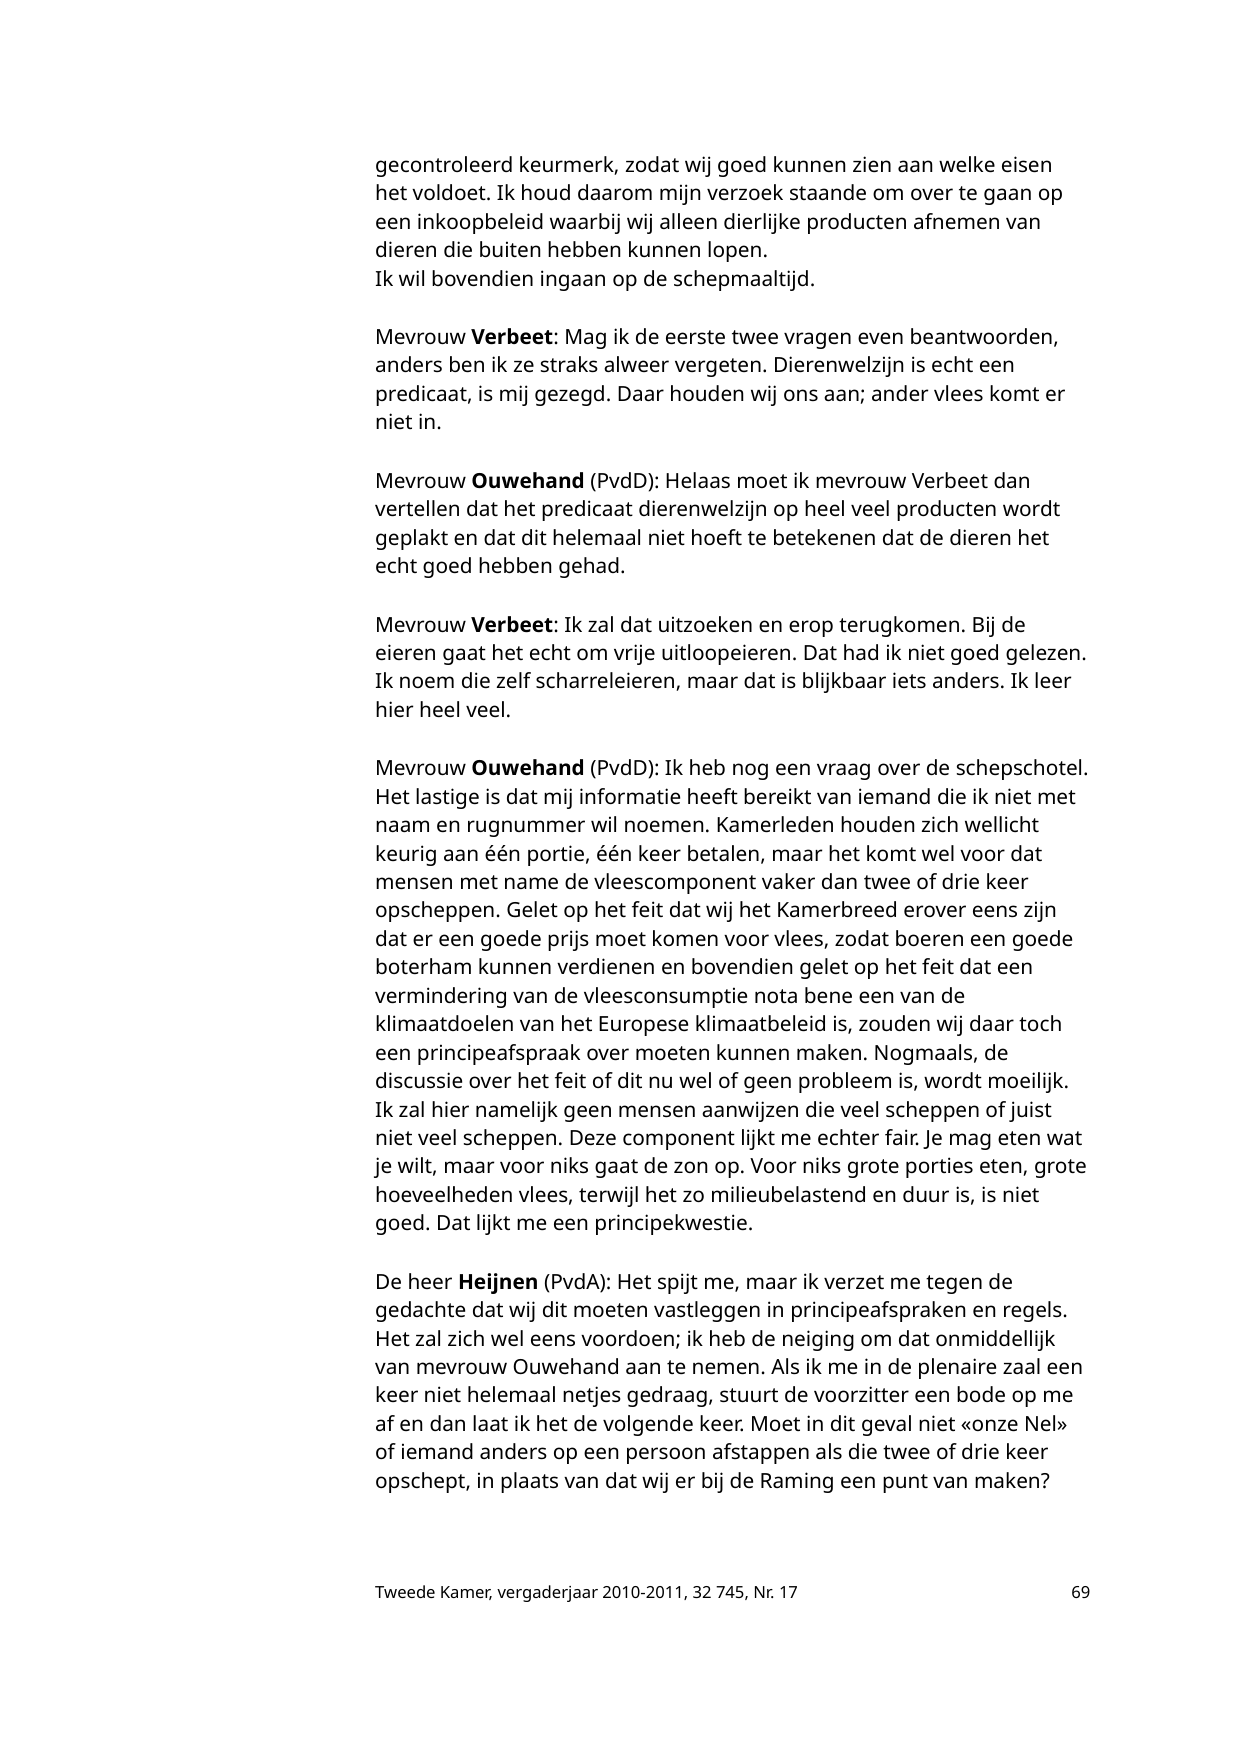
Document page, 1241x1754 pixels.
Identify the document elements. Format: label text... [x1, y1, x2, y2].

text Ik wil bovendien ingaan op de schepmaaltijd. [375, 264, 1090, 292]
text De heer Heijnen (PvdA): Het spijt me, maar ik verzet me tegen de gedachte dat wij dit moeten vastleggen in principeafspraken en regels. Het zal zich wel eens voordoen; ik heb de neiging om dat onmiddellijk van mevrouw Ouwehand aan te nemen. Als ik me in de plenaire zaal een keer niet helemaal netjes gedraag, stuurt de voorzitter een bode op me af en dan laat ik het de volgende keer. Moet in dit geval niet «onze Nel» of iemand anders op een persoon afstappen als die twee of drie keer opschept, in plaats van dat wij er bij de Raming een punt van maken? [375, 1267, 1090, 1494]
text Mevrouw Ouwehand (PvdD): Ik heb nog een vraag over de schepschotel. Het lastige is dat mij informatie heeft bereikt van iemand die ik niet met naam en rugnummer wil noemen. Kamerleden houden zich wellicht keurig aan één portie, één keer betalen, maar het komt wel voor dat mensen met name de vleescomponent vaker dan twee of drie keer opscheppen. Gelet op het feit dat wij het Kamerbreed erover eens zijn dat er een goede prijs moet komen voor vlees, zodat boeren een goede boterham kunnen verdienen en bovendien gelet op het feit dat een vermindering van de vleesconsumptie nota bene een van de klimaatdoelen van het Europese klimaatbeleid is, zouden wij daar toch een principeafspraak over moeten kunnen maken. Nogmaals, de discussie over het feit of dit nu wel of geen probleem is, wordt moeilijk. Ik zal hier namelijk geen mensen aanwijzen die veel scheppen of juist niet veel scheppen. Deze component lijkt me echter fair. Je mag eten wat je wilt, maar voor niks gaat de zon op. Voor niks grote porties eten, grote hoeveelheden vlees, terwijl het zo milieubelastend en duur is, is niet goed. Dat lijkt me een principekwestie. [375, 753, 1090, 1237]
text gecontroleerd keurmerk, zodat wij goed kunnen zien aan welke eisen het voldoet. Ik houd daarom mijn verzoek staande om over te gaan op een inkoopbeleid waarbij wij alleen dierlijke producten afnemen van dieren die buiten hebben kunnen lopen. [375, 150, 1090, 264]
text Mevrouw Verbeet: Ik zal dat uitzoeken en erop terugkomen. Bij de eieren gaat het echt om vrije uitloopeieren. Dat had ik niet goed gelezen. Ik noem die zelf scharreleieren, maar dat is blijkbaar iets anders. Ik leer hier heel veel. [375, 610, 1090, 723]
text Mevrouw Verbeet: Mag ik de eerste twee vragen even beantwoorden, anders ben ik ze straks alweer vergeten. Dierenwelzijn is echt een predicaat, is mij gezegd. Daar houden wij ons aan; ander vlees komt er niet in. [375, 322, 1090, 436]
text Mevrouw Ouwehand (PvdD): Helaas moet ik mevrouw Verbeet dan vertellen dat het predicaat dierenwelzijn op heel veel producten wordt geplakt en dat dit helemaal niet hoeft te betekenen dat de dieren het echt goed hebben gehad. [375, 466, 1090, 580]
